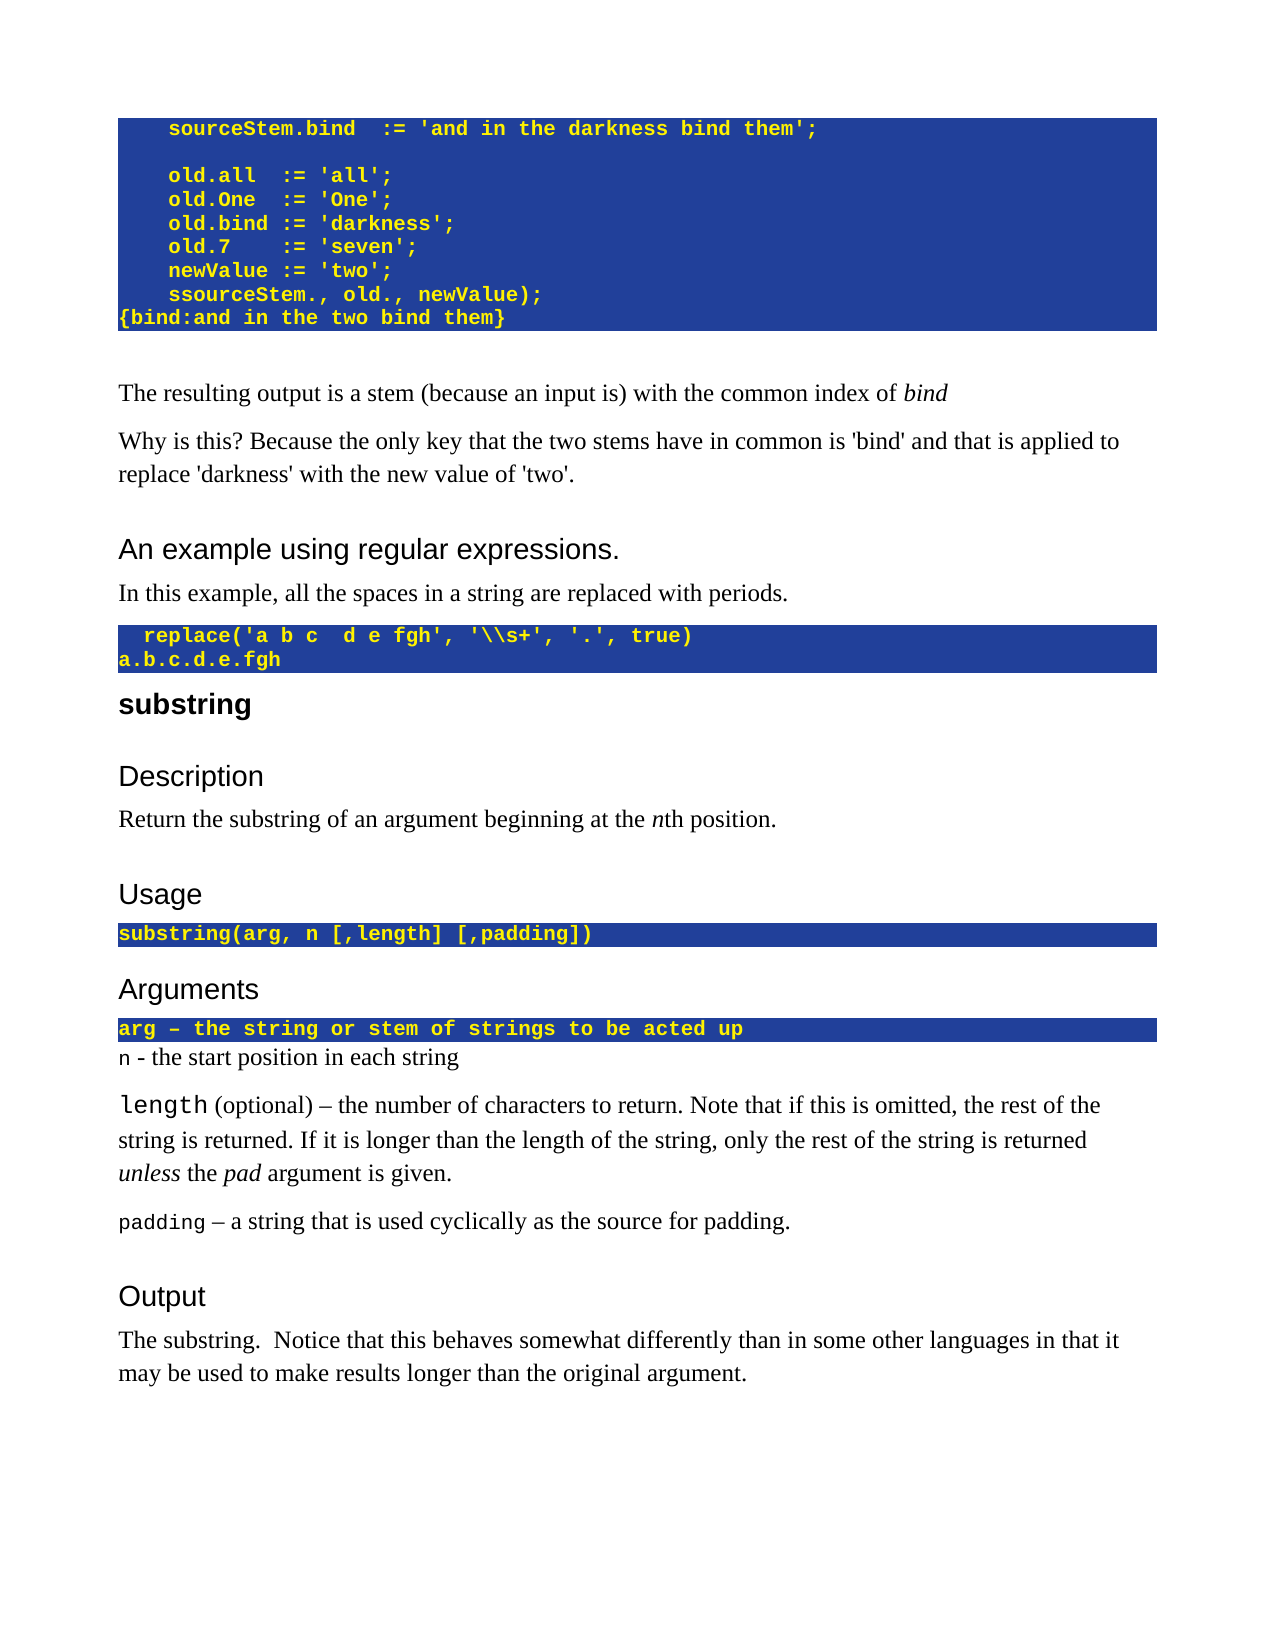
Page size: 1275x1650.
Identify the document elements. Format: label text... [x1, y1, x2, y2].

text n - the start position in each string [118, 1042, 1157, 1071]
text old.all := 'all'; [118, 165, 1157, 189]
text replace('a b c d e fgh', '\\s+', '.', true) [118, 625, 1157, 649]
text In this example, all the spaces in a string are replaced with periods. [118, 578, 1157, 607]
subtitle substring [118, 687, 1157, 721]
text Return the substring of an argument beginning at the nth position. [118, 804, 1157, 833]
subtitle Usage [118, 877, 1157, 911]
text length (optional) – the number of characters to return. Note that if this is omitted, the rest of the string is returned. If it is longer than the length of the string, only the rest of the string is returned unless the pad argument is given. [118, 1090, 1157, 1187]
text old.One := 'One'; [118, 189, 1157, 213]
text padding – a string that is used cyclically as the source for padding. [118, 1206, 1157, 1235]
text arg – the string or stem of strings to be acted up [118, 1018, 1157, 1042]
subtitle Arguments [118, 972, 1157, 1005]
text ssourceStem., old., newValue); [118, 284, 1157, 307]
subtitle Output [118, 1279, 1157, 1313]
text sourceStem.bind := 'and in the darkness bind them'; [118, 118, 1157, 142]
text a.b.c.d.e.fgh [118, 649, 1157, 673]
text {bind:and in the two bind them} [118, 307, 1157, 331]
subtitle An example using regular expressions. [118, 532, 1157, 565]
text The resulting output is a stem (because an input is) with the common index of bind [118, 378, 1157, 407]
text old.7 := 'seven'; [118, 236, 1157, 260]
text substring(arg, n [,length] [,padding]) [118, 923, 1157, 947]
text The substring. Notice that this behaves somewhat differently than in some other languages in that it may be used to make results longer than the original argument. [118, 1325, 1157, 1387]
text Why is this? Because the only key that the two stems have in common is 'bind' and that is applied to replace 'darkness' with the new value of 'two'. [118, 426, 1157, 488]
text old.bind := 'darkness'; [118, 213, 1157, 236]
text newValue := 'two'; [118, 260, 1157, 284]
subtitle Description [118, 758, 1157, 792]
